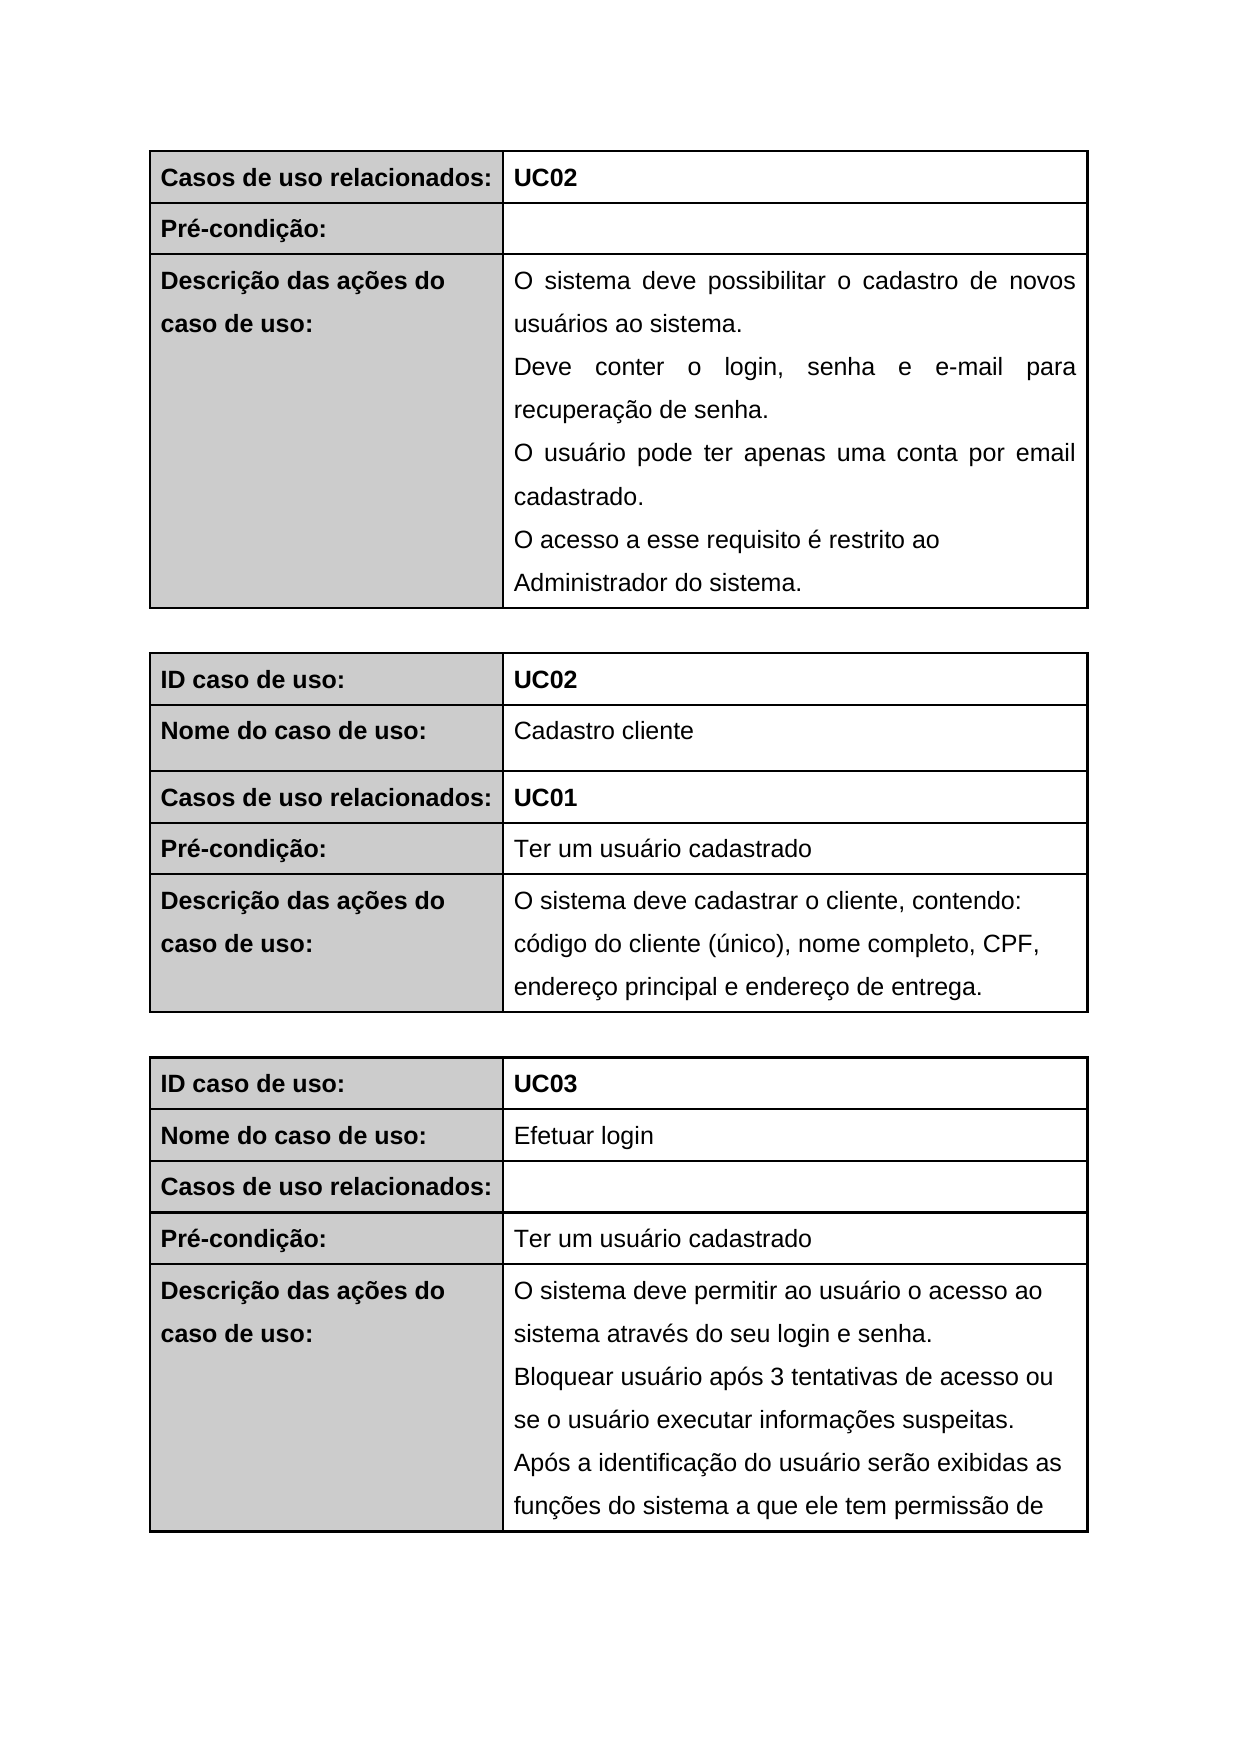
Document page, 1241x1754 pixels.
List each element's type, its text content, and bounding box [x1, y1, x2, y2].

table_cell O sistema deve permitir ao usuário o acesso ao sistema através do seu login e senha. Bloquear usuário após 3 tentativas de acesso ou se o usuário executar informações suspeitas. Após a identificação do usuário serão exibidas as funções do sistema a que ele tem permissão de [504, 1265, 1086, 1530]
table_cell [504, 1162, 1086, 1211]
table_header UC03 [504, 1059, 1086, 1108]
table_cell [504, 204, 1086, 253]
table_cell Nome do caso de uso: [151, 706, 502, 770]
table_cell Descrição das ações do caso de uso: [151, 1265, 502, 1530]
table_cell Cadastro cliente [504, 706, 1086, 770]
table_header UC02 [504, 654, 1086, 704]
table_header ID caso de uso: [151, 654, 502, 704]
table_cell Casos de uso relacionados: [151, 152, 502, 202]
table_header ID caso de uso: [151, 1059, 502, 1108]
table_cell Casos de uso relacionados: [151, 772, 502, 822]
table_cell Descrição das ações do caso de uso: [151, 255, 502, 607]
table_cell Pré-condição: [151, 824, 502, 873]
table_cell Nome do caso de uso: [151, 1110, 502, 1160]
table_cell Pré-condição: [151, 204, 502, 253]
table_cell O sistema deve cadastrar o cliente, contendo: código do cliente (único), nome completo, CPF, endereço principal e endereço de entrega. [504, 875, 1086, 1011]
table_cell UC02 [504, 152, 1086, 202]
table_cell Casos de uso relacionados: [151, 1162, 502, 1211]
table_cell UC01 [504, 772, 1086, 822]
table_cell Efetuar login [504, 1110, 1086, 1160]
table_cell Descrição das ações do caso de uso: [151, 875, 502, 1011]
table_cell Pré-condição: [151, 1214, 502, 1263]
table_cell O sistema deve possibilitar o cadastro de novos usuários ao sistema. Deve conter o login, senha e e-mail para recuperação de senha. O usuário pode ter apenas uma conta por email cadastrado. O acesso a esse requisito é restrito ao Administrador do sistema. [504, 255, 1086, 607]
table_cell Ter um usuário cadastrado [504, 824, 1086, 873]
table_cell Ter um usuário cadastrado [504, 1214, 1086, 1263]
